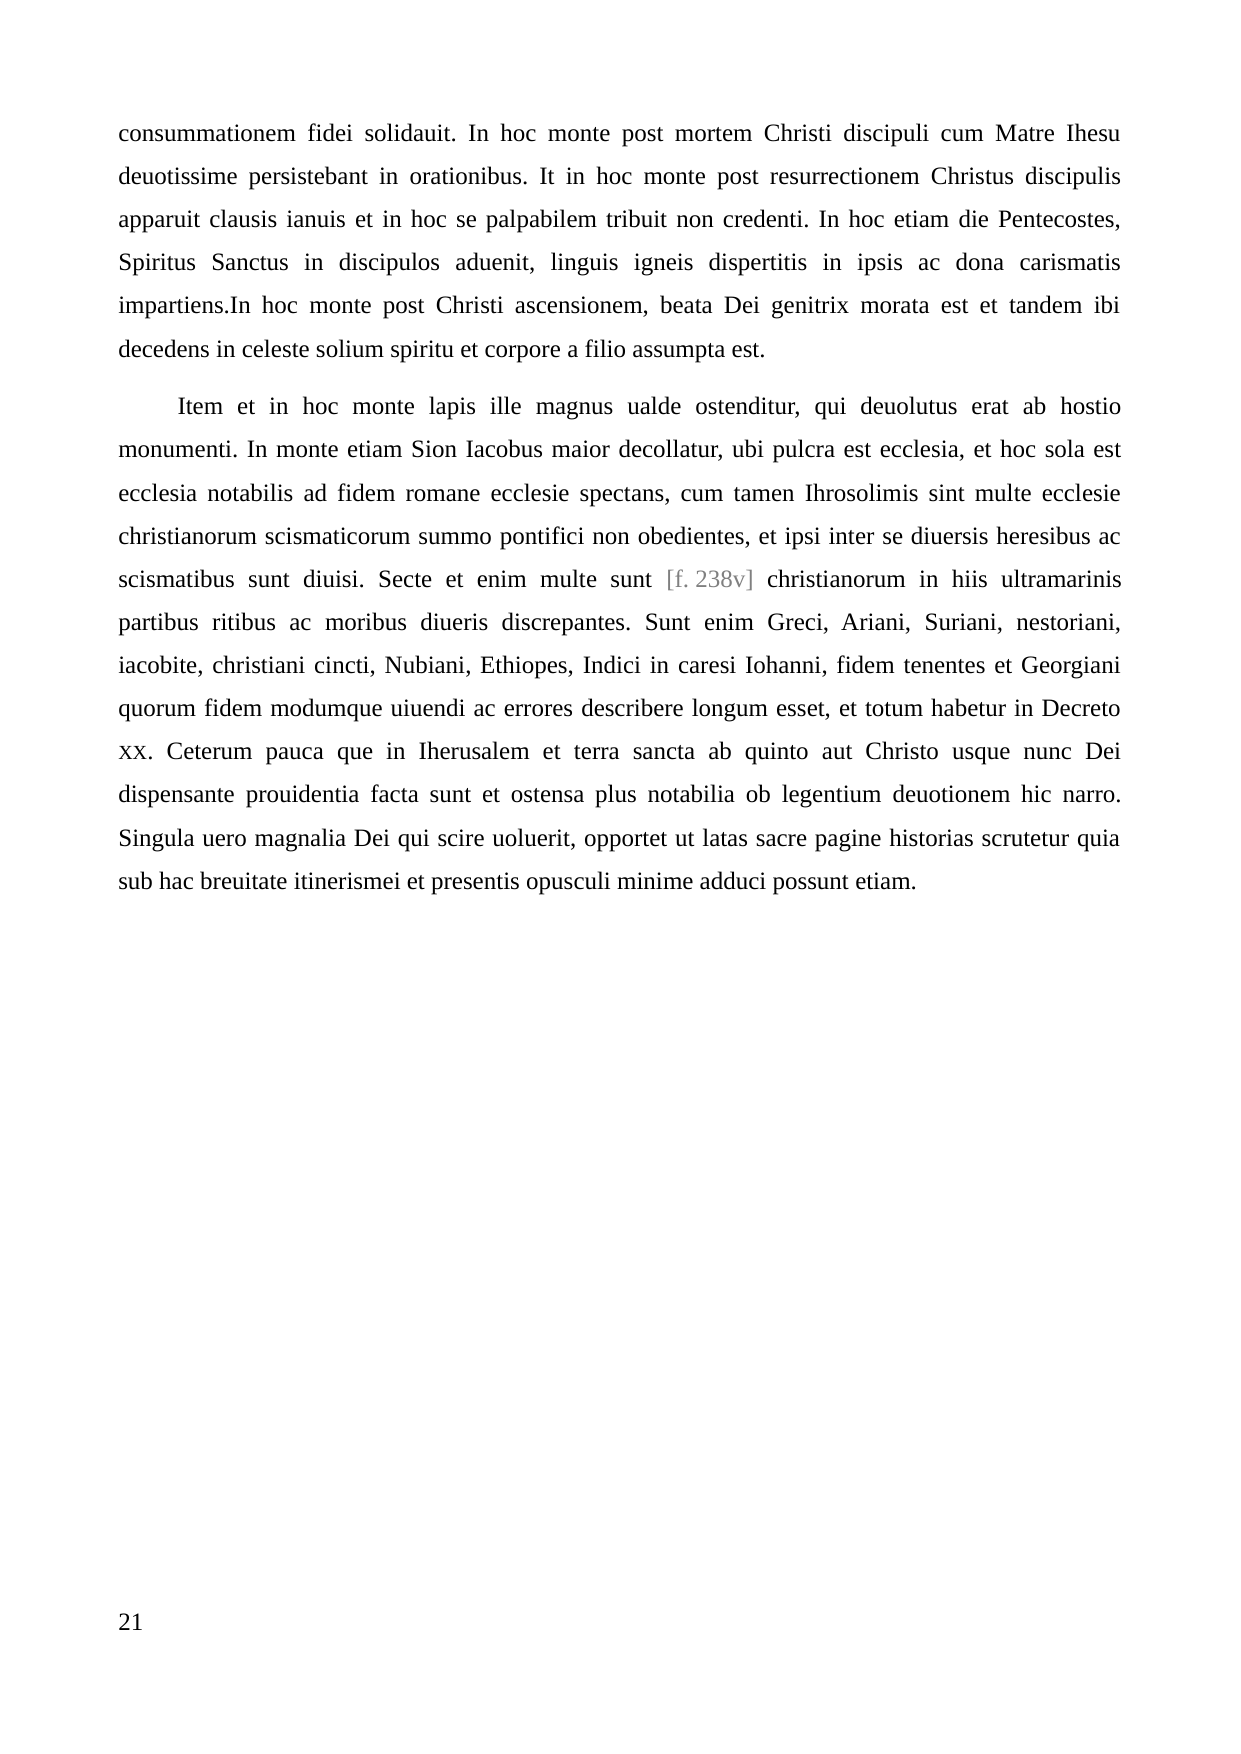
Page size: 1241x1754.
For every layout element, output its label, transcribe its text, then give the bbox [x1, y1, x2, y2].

text Item et in hoc monte lapis ille magnus ualde ostenditur, qui deuolutus erat ab hostio monumenti. In monte etiam Sion Iacobus maior decollatur, ubi pulcra est ecclesia, et hoc sola est ecclesia notabilis ad fidem romane ecclesie spectans, cum tamen Ihrosolimis sint multe ecclesie christianorum scismaticorum summo pontifici non obedientes, et ipsi inter se diuersis heresibus ac scismatibus sunt diuisi. Secte et enim multe sunt [f. 238v] christianorum in hiis ultramarinis partibus ritibus ac moribus diueris discrepantes. Sunt enim Greci, Ariani, Suriani, nestoriani, iacobite, christiani cincti, Nubiani, Ethiopes, Indici in caresi Iohanni, fidem tenentes et Georgiani quorum fidem modumque uiuendi ac errores describere longum esset, et totum habetur in Decreto xx. Ceterum pauca que in Iherusalem et terra sancta ab quinto aut Christo usque nunc Dei dispensante prouidentia facta sunt et ostensa plus notabilia ob legentium deuotionem hic narro. Singula uero magnalia Dei qui scire uoluerit, opportet ut latas sacre pagine historias scrutetur quia sub hac breuitate itinerismei et presentis opusculi minime adduci possunt etiam. [118, 391, 1122, 894]
text consummationem fidei solidauit. In hoc monte post mortem Christi discipuli cum Matre Ihesu deuotissime persistebant in orationibus. It in hoc monte post resurrectionem Christus discipulis apparuit clausis ianuis et in hoc se palpabilem tribuit non credenti. In hoc etiam die Pentecostes, Spiritus Sanctus in discipulos aduenit, linguis igneis dispertitis in ipsis ac dona carismatis impartiens.In hoc monte post Christi ascensionem, beata Dei genitrix morata est et tandem ibi decedens in celeste solium spiritu et corpore a filio assumpta est. [118, 118, 1122, 362]
